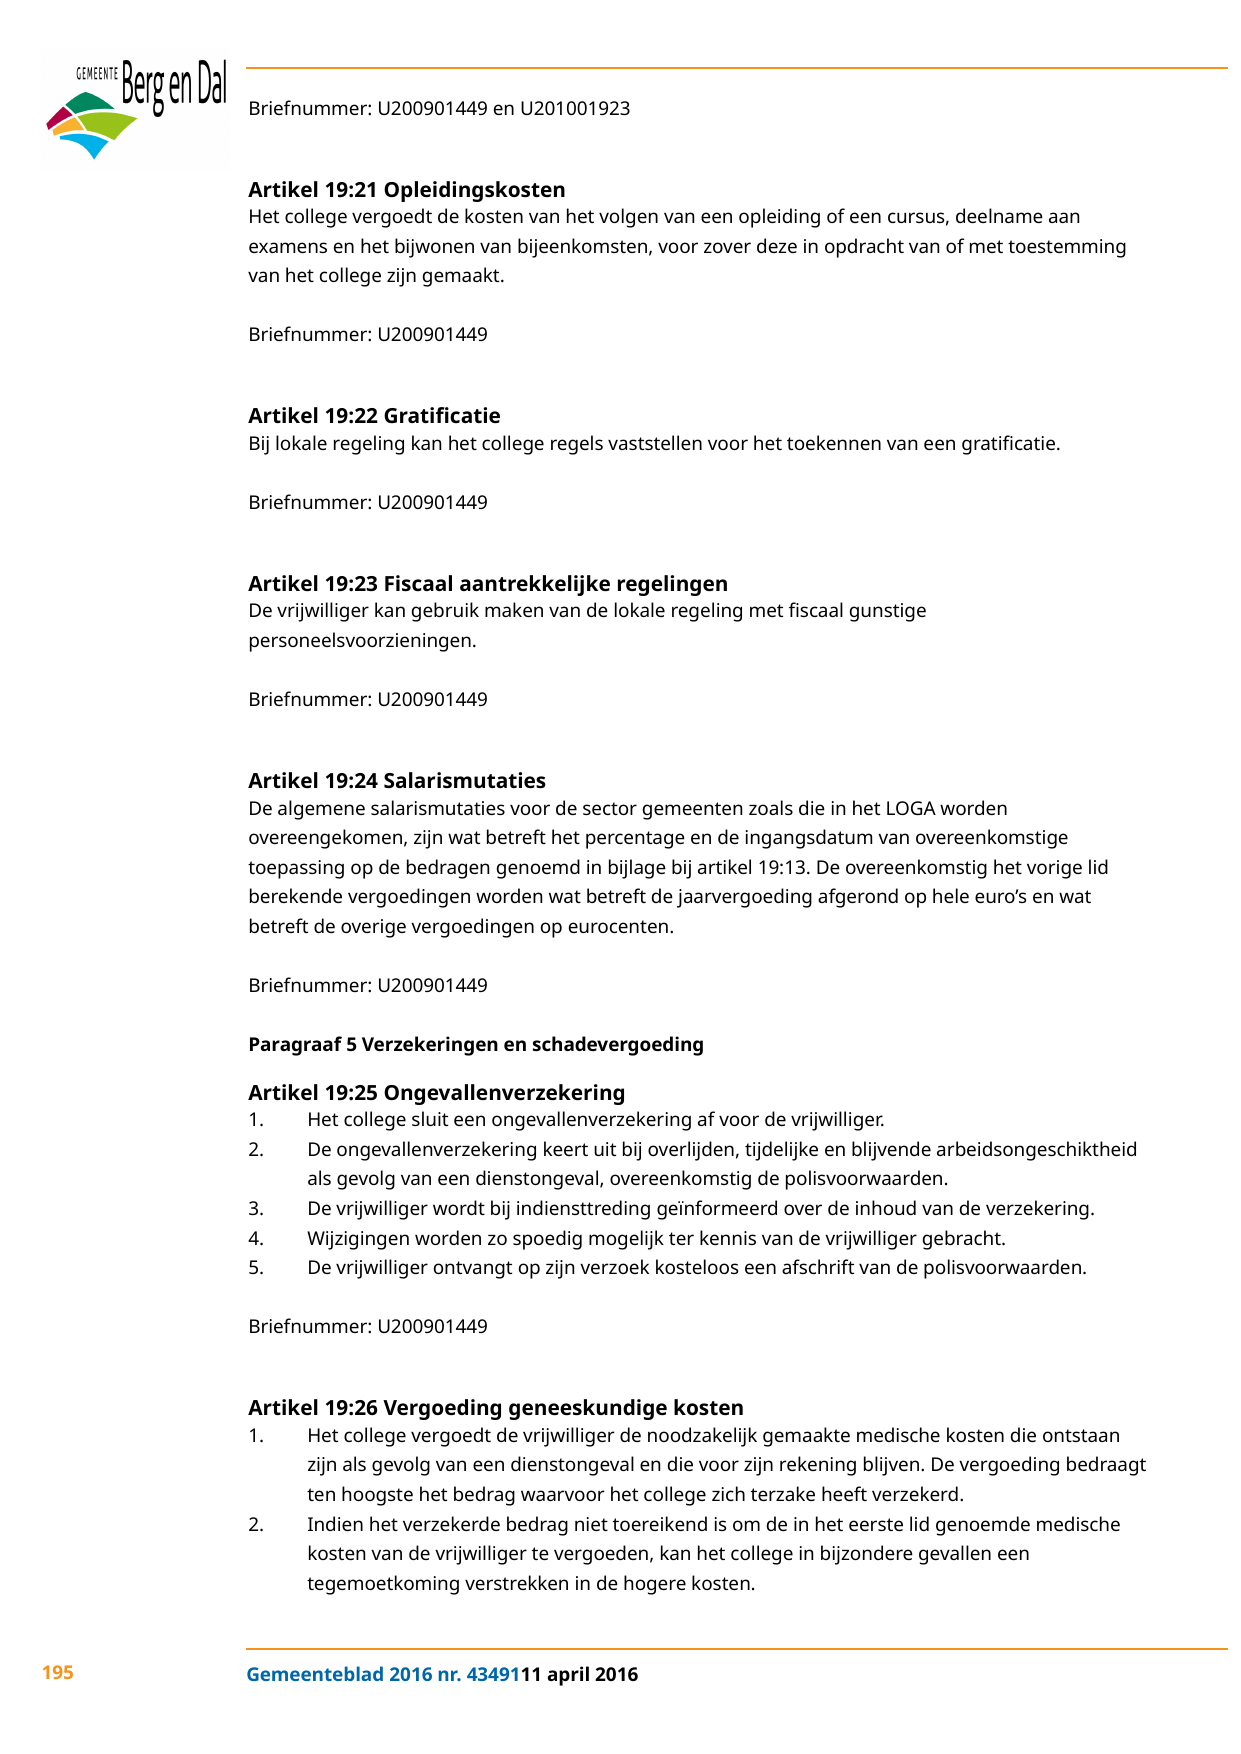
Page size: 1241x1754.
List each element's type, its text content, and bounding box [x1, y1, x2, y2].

list Het college sluit een ongevallenverzekering af voor de vrijwilliger. [248, 1106, 1152, 1132]
text Briefnummer: U200901449 [248, 489, 1152, 515]
list Wijzigingen worden zo spoedig mogelijk ter kennis van de vrijwilliger gebracht. [248, 1225, 1152, 1251]
text Het college vergoedt de kosten van het volgen van een opleiding of een cursus, deelname aan examens en het bijwonen van bijeenkomsten, voor zover deze in opdracht van of met toestemming van het college zijn gemaakt. [248, 203, 1152, 288]
list De vrijwilliger wordt bij indiensttreding geïnformeerd over de inhoud van de verzekering. [248, 1195, 1152, 1221]
text Briefnummer: U200901449 [248, 1313, 1152, 1339]
text Artikel 19:25 Ongevallenverzekering [248, 1078, 1152, 1106]
text Briefnummer: U200901449 en U201001923 [248, 95, 1152, 121]
text De algemene salarismutaties voor de sector gemeenten zoals die in het LOGA worden overeengekomen, zijn wat betreft het percentage en de ingangsdatum van overeenkomstige toepassing op de bedragen genoemd in bijlage bij artikel 19:13. De overeenkomstig het vorige lid berekende vergoedingen worden wat betreft de jaarvergoeding afgerond op hele euro’s en wat betreft de overige vergoedingen op eurocenten. [248, 795, 1152, 939]
text Paragraaf 5 Verzekeringen en schadevergoeding [248, 1031, 1152, 1057]
text Briefnummer: U200901449 [248, 972, 1152, 998]
text Artikel 19:26 Vergoeding geneeskundige kosten [248, 1393, 1152, 1422]
list Indien het verzekerde bedrag niet toereikend is om de in het eerste lid genoemde medische kosten van de vrijwilliger te vergoeden, kan het college in bijzondere gevallen een tegemoetkoming verstrekken in de hogere kosten. [248, 1511, 1152, 1596]
text Briefnummer: U200901449 [248, 686, 1152, 712]
list Het college vergoedt de vrijwilliger de noodzakelijk gemaakte medische kosten die ontstaan zijn als gevolg van een dienstongeval en die voor zijn rekening blijven. De vergoeding bedraagt ten hoogste het bedrag waarvoor het college zich terzake heeft verzekerd. [248, 1422, 1152, 1507]
text Artikel 19:22 Gratificatie [248, 402, 1152, 430]
text Bij lokale regeling kan het college regels vaststellen voor het toekennen van een gratificatie. [248, 430, 1152, 456]
text De vrijwilliger kan gebruik maken van de lokale regeling met fiscaal gunstige personeelsvoorzieningen. [248, 598, 1152, 653]
list De vrijwilliger ontvangt op zijn verzoek kosteloos een afschrift van de polisvoorwaarden. [248, 1254, 1152, 1280]
text Artikel 19:23 Fiscaal aantrekkelijke regelingen [248, 569, 1152, 598]
text Briefnummer: U200901449 [248, 322, 1152, 347]
list De ongevallenverzekering keert uit bij overlijden, tijdelijke en blijvende arbeidsongeschiktheid als gevolg van een dienstongeval, overeenkomstig de polisvoorwaarden. [248, 1136, 1152, 1191]
picture [41, 47, 231, 172]
text Artikel 19:21 Opleidingskosten [248, 175, 1152, 203]
text Artikel 19:24 Salarismutaties [248, 766, 1152, 795]
